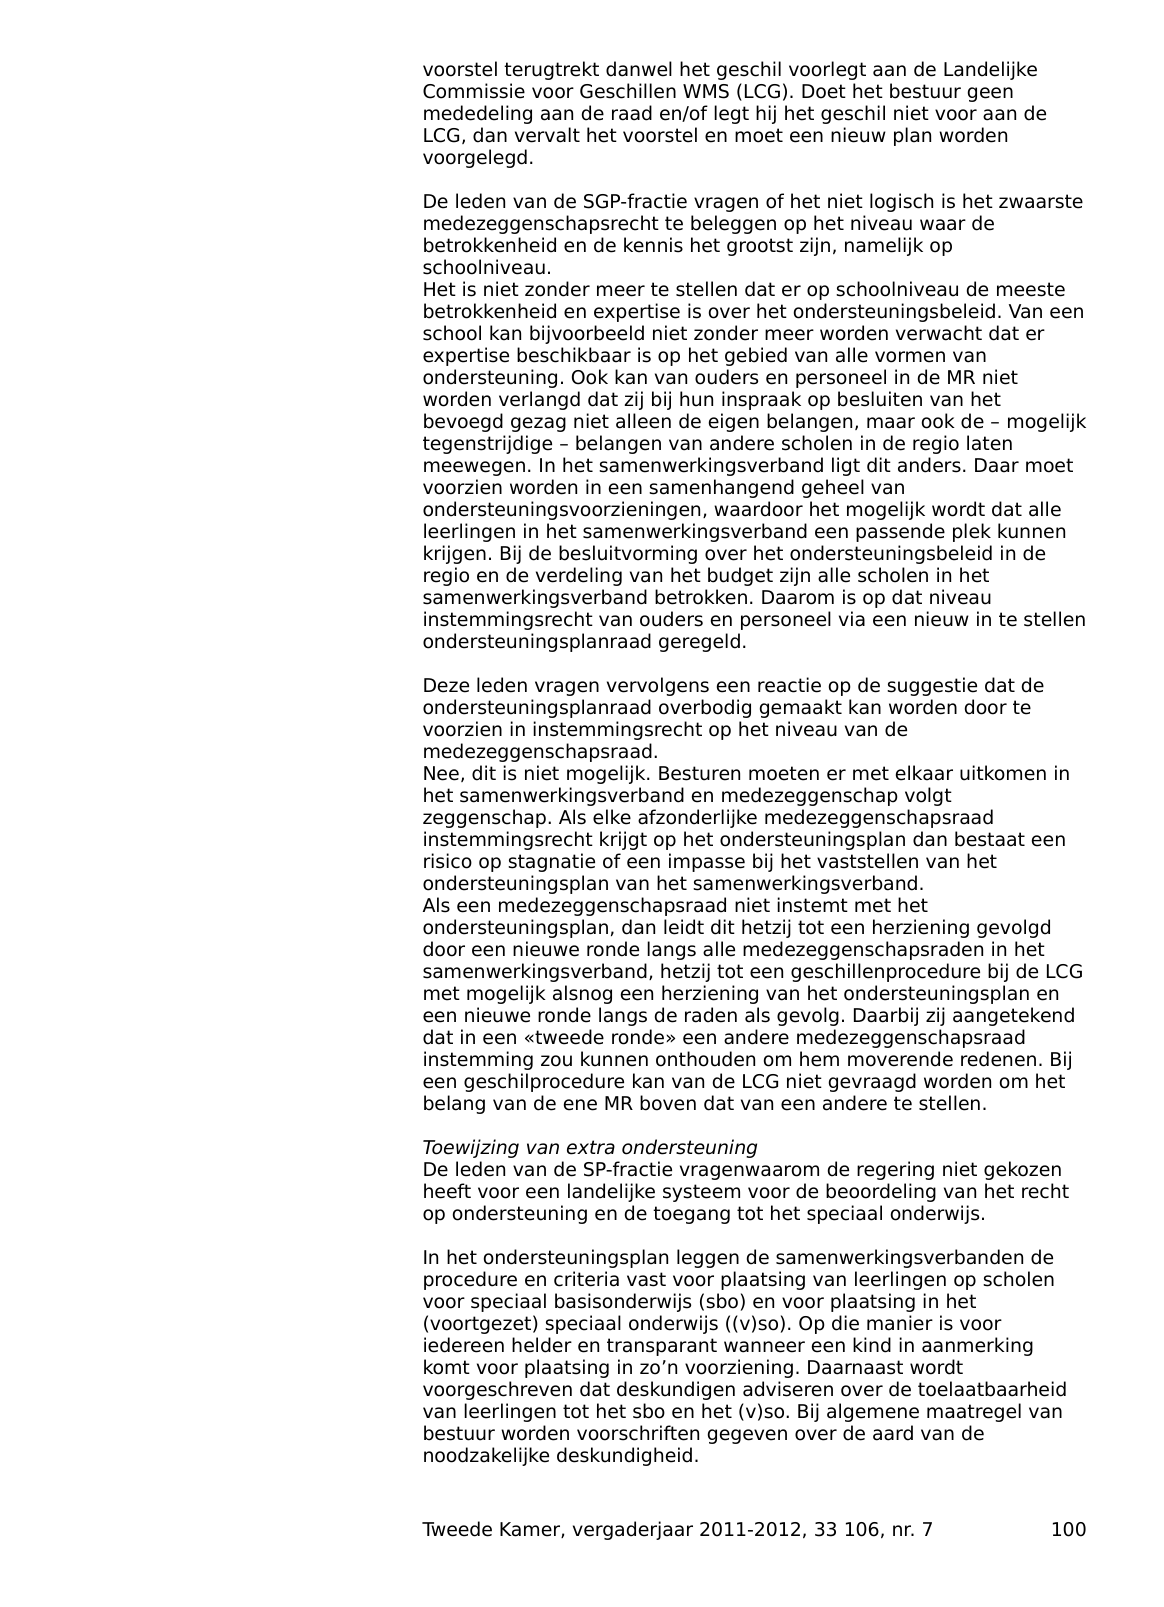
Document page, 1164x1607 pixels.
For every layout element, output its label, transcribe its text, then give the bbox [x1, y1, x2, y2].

text In het ondersteuningsplan leggen de samenwerkingsverbanden de procedure en criteria vast voor plaatsing van leerlingen op scholen voor speciaal basisonderwijs (sbo) en voor plaatsing in het (voortgezet) speciaal onderwijs ((v)so). Op die manier is voor iedereen helder en transparant wanneer een kind in aanmerking komt voor plaatsing in zo’n voorziening. Daarnaast wordt voorgeschreven dat deskundigen adviseren over de toelaatbaarheid van leerlingen tot het sbo en het (v)so. Bij algemene maatregel van bestuur worden voorschriften gegeven over de aard van de noodzakelijke deskundigheid. [422, 1247, 1087, 1467]
text Het is niet zonder meer te stellen dat er op schoolniveau de meeste betrokkenheid en expertise is over het ondersteuningsbeleid. Van een school kan bijvoorbeeld niet zonder meer worden verwacht dat er expertise beschikbaar is op het gebied van alle vormen van ondersteuning. Ook kan van ouders en personeel in de MR niet worden verlangd dat zij bij hun inspraak op besluiten van het bevoegd gezag niet alleen de eigen belangen, maar ook de – mogelijk tegenstrijdige – belangen van andere scholen in de regio laten meewegen. In het samenwerkingsverband ligt dit anders. Daar moet voorzien worden in een samenhangend geheel van ondersteuningsvoorzieningen, waardoor het mogelijk wordt dat alle leerlingen in het samenwerkingsverband een passende plek kunnen krijgen. Bij de besluitvorming over het ondersteuningsbeleid in de regio en de verdeling van het budget zijn alle scholen in het samenwerkingsverband betrokken. Daarom is op dat niveau instemmingsrecht van ouders en personeel via een nieuw in te stellen ondersteuningsplanraad geregeld. [422, 279, 1087, 653]
text Nee, dit is niet mogelijk. Besturen moeten er met elkaar uitkomen in het samenwerkingsverband en medezeggenschap volgt zeggenschap. Als elke afzonderlijke medezeggenschapsraad instemmingsrecht krijgt op het ondersteuningsplan dan bestaat een risico op stagnatie of een impasse bij het vaststellen van het ondersteuningsplan van het samenwerkingsverband. [422, 763, 1087, 895]
text De leden van de SGP-fractie vragen of het niet logisch is het zwaarste medezeggenschapsrecht te beleggen op het niveau waar de betrokkenheid en de kennis het grootst zijn, namelijk op schoolniveau. [422, 191, 1087, 279]
text Deze leden vragen vervolgens een reactie op de suggestie dat de ondersteuningsplanraad overbodig gemaakt kan worden door te voorzien in instemmingsrecht op het niveau van de medezeggenschapsraad. [422, 675, 1087, 763]
subtitle Toewijzing van extra ondersteuning [422, 1137, 1087, 1159]
text Als een medezeggenschapsraad niet instemt met het ondersteuningsplan, dan leidt dit hetzij tot een herziening gevolgd door een nieuwe ronde langs alle medezeggenschapsraden in het samenwerkingsverband, hetzij tot een geschillenprocedure bij de LCG met mogelijk alsnog een herziening van het ondersteuningsplan en een nieuwe ronde langs de raden als gevolg. Daarbij zij aangetekend dat in een «tweede ronde» een andere medezeggenschapsraad instemming zou kunnen onthouden om hem moverende redenen. Bij een geschilprocedure kan van de LCG niet gevraagd worden om het belang van de ene MR boven dat van een andere te stellen. [422, 895, 1087, 1114]
text De leden van de SP-fractie vragenwaarom de regering niet gekozen heeft voor een landelijke systeem voor de beoordeling van het recht op ondersteuning en de toegang tot het speciaal onderwijs. [422, 1159, 1087, 1224]
text voorstel terugtrekt danwel het geschil voorlegt aan de Landelijke Commissie voor Geschillen WMS (LCG). Doet het bestuur geen mededeling aan de raad en/of legt hij het geschil niet voor aan de LCG, dan vervalt het voorstel en moet een nieuw plan worden voorgelegd. [422, 59, 1087, 169]
